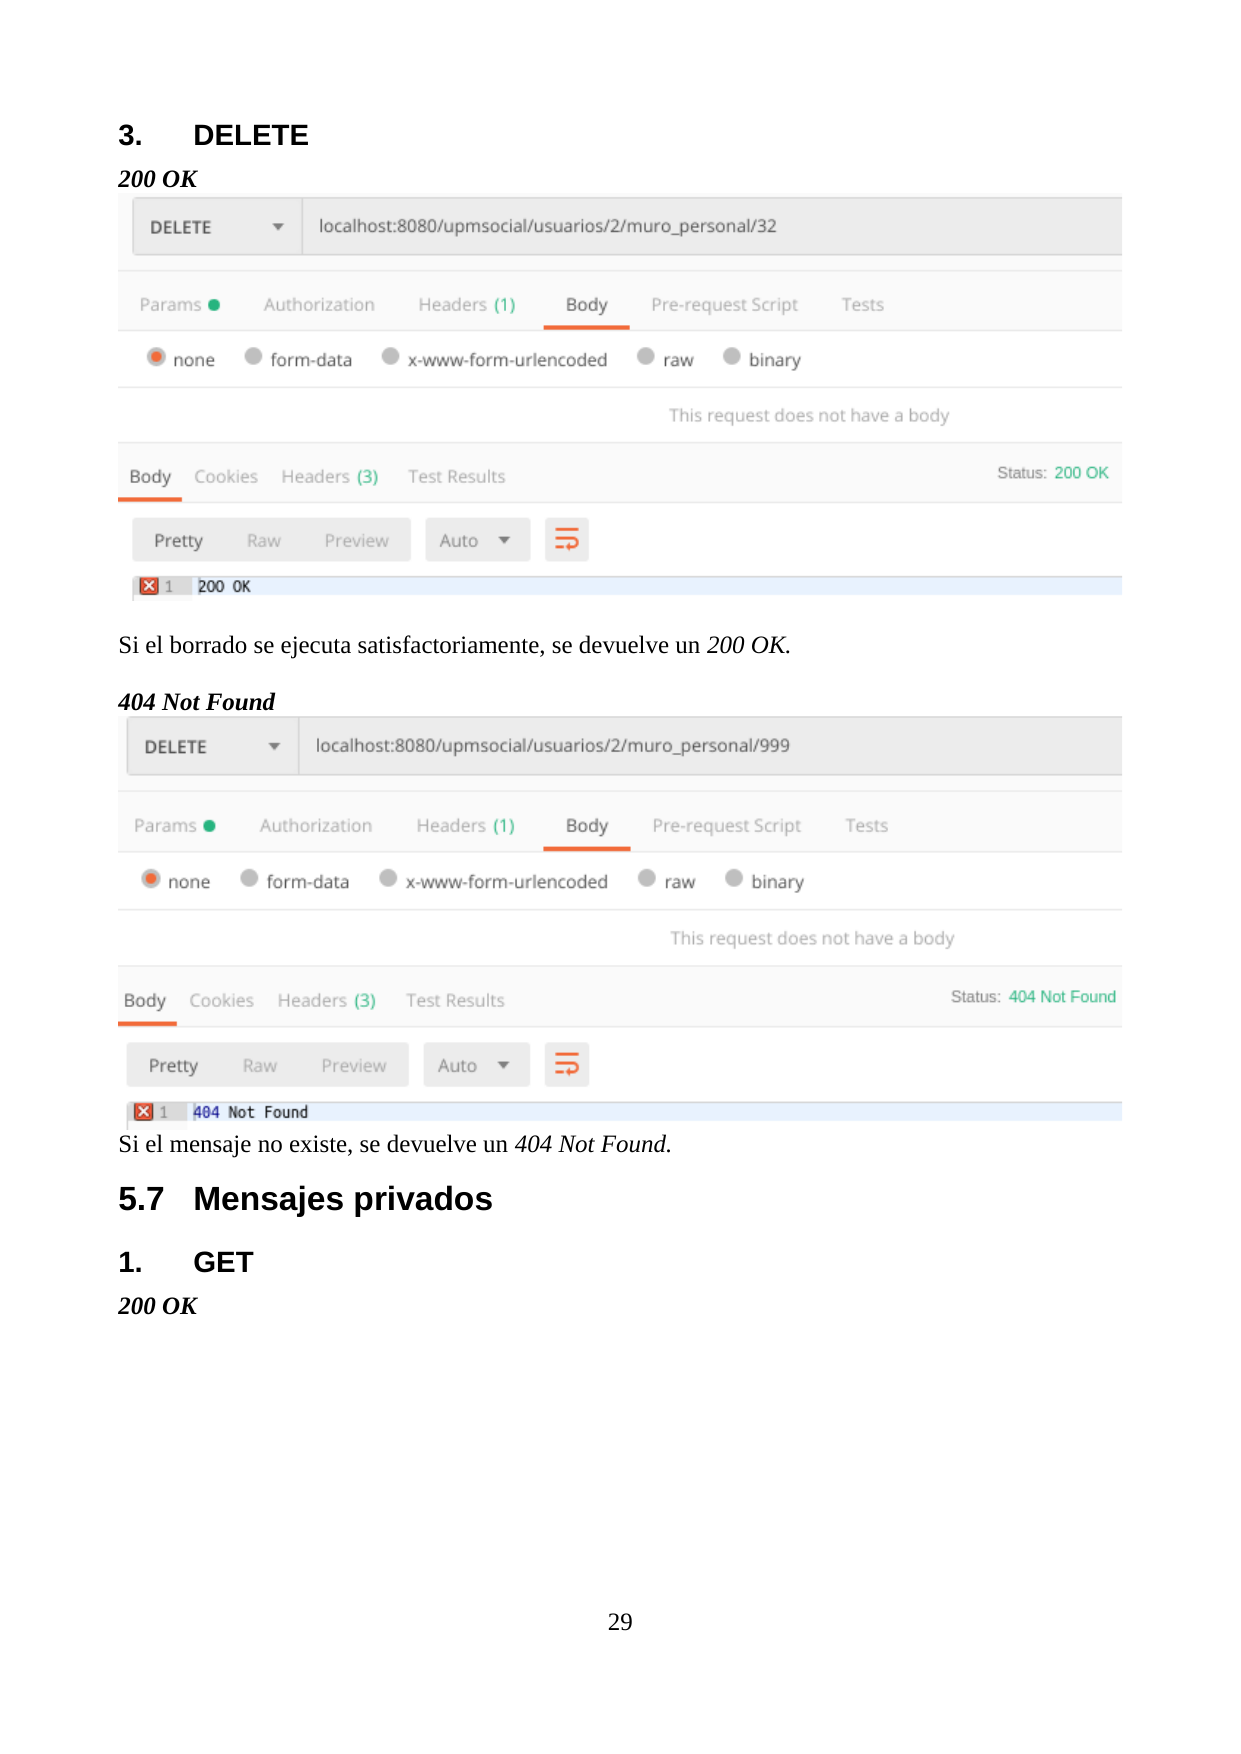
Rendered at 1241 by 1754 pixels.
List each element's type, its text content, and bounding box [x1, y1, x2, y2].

picture [118, 193, 1123, 601]
text Si el mensaje no existe, se devuelve un 404 Not Found. [118, 1130, 1122, 1158]
text Si el borrado se ejecuta satisfactoriamente, se devuelve un 200 OK. [118, 630, 1122, 658]
subtitle DELETE [118, 118, 1122, 152]
subtitle GET [118, 1245, 1122, 1278]
picture [118, 716, 1123, 1130]
text 404 Not Found [118, 687, 1122, 716]
subtitle Mensajes privados [118, 1179, 1122, 1218]
text 200 OK [118, 1291, 1122, 1320]
text 200 OK [118, 164, 1122, 193]
